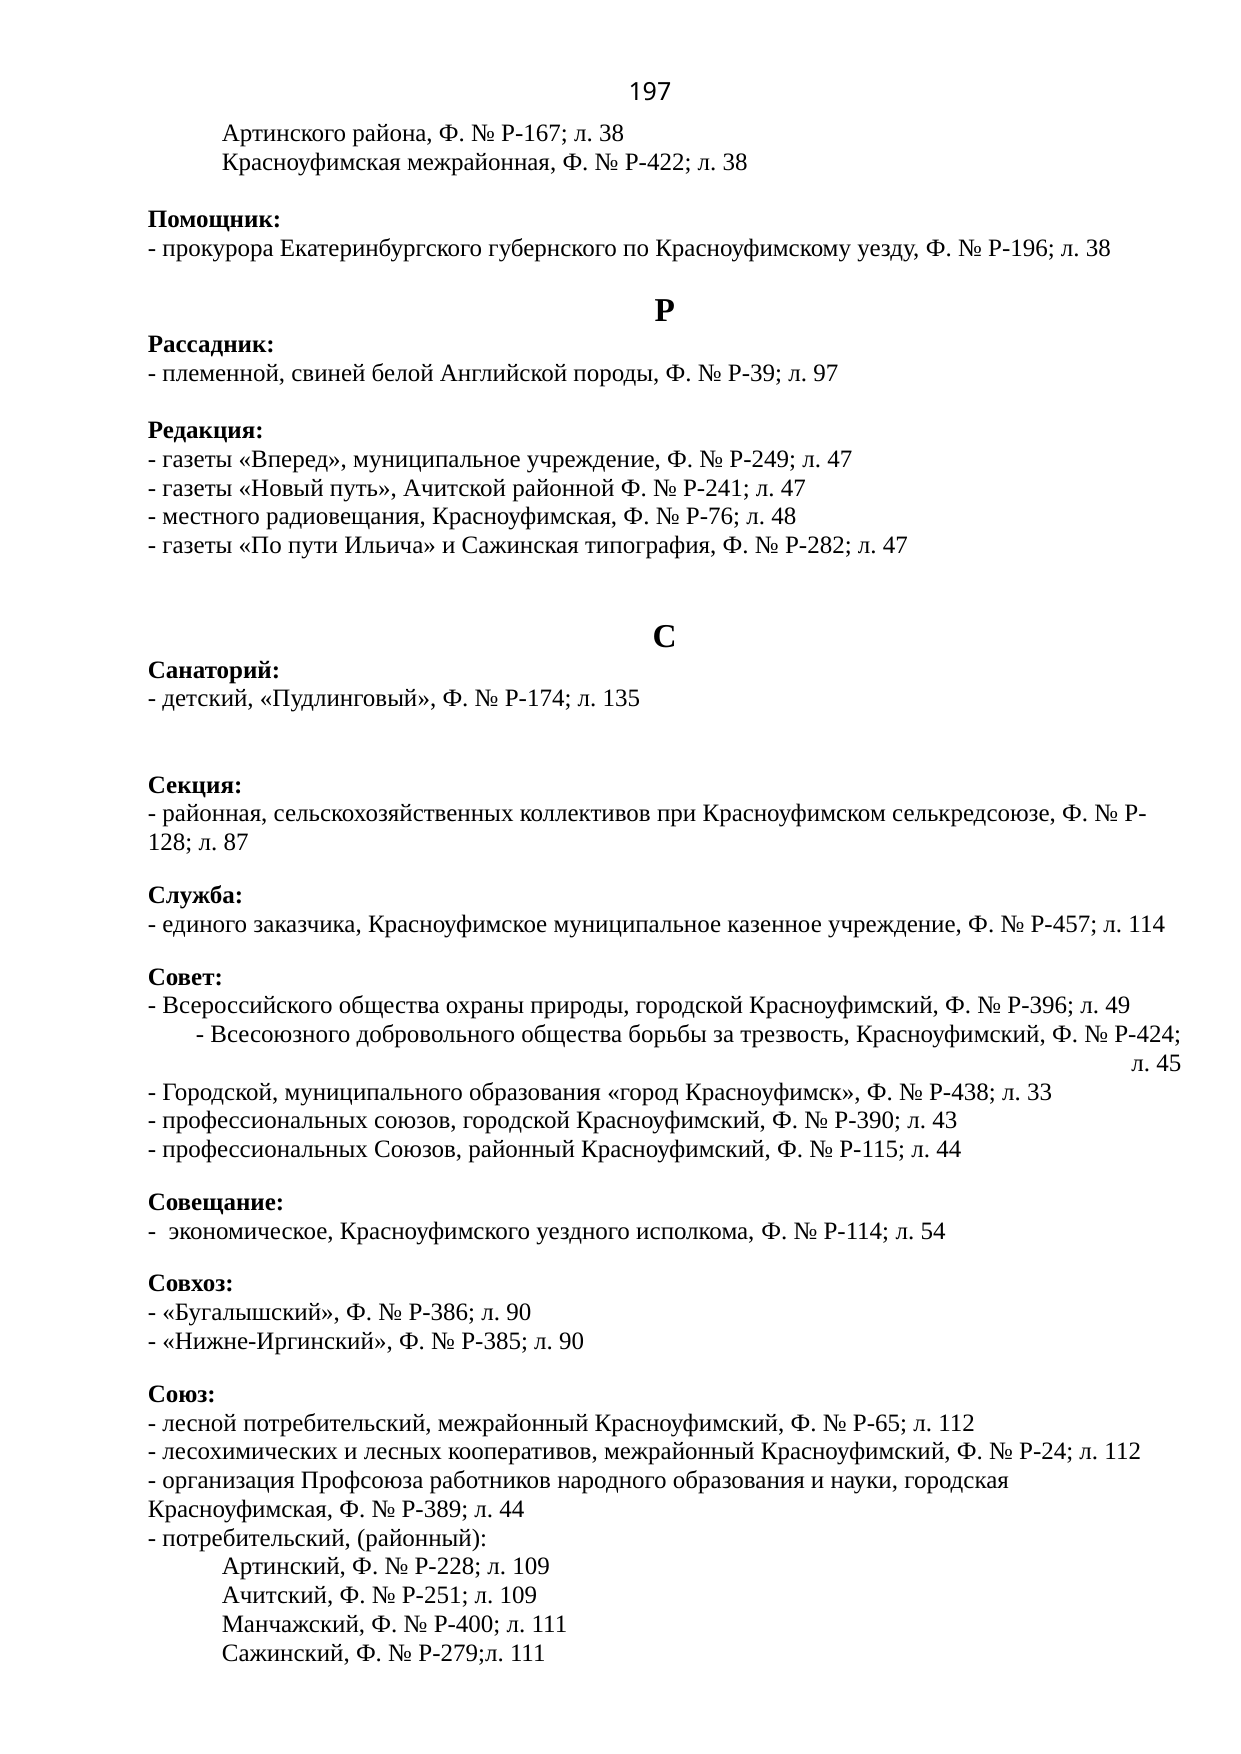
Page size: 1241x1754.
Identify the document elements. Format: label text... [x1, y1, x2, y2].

text - газеты «Вперед», муниципальное учреждение, Ф. № Р-249; л. 47 [148, 444, 1181, 473]
text - местного радиовещания, Красноуфимская, Ф. № Р-76; л. 48 [148, 501, 1181, 530]
text Ачитский, Ф. № Р-251; л. 109 [148, 1580, 1181, 1609]
text С [148, 616, 1181, 655]
text - прокурора Екатеринбургского губернского по Красноуфимскому уезду, Ф. № Р-196; л. 38 [148, 233, 1181, 262]
text - районная, сельскохозяйственных коллективов при Красноуфимском селькредсоюзе, Ф. № Р-128; л. 87 [148, 798, 1181, 856]
text - профессиональных союзов, городской Красноуфимский, Ф. № Р-390; л. 43 [148, 1105, 1181, 1134]
text - детский, «Пудлинговый», Ф. № Р-174; л. 135 [148, 683, 1181, 712]
text - потребительский, (районный): [148, 1523, 1181, 1551]
text Совхоз: [148, 1268, 1181, 1297]
text - экономическое, Красноуфимского уездного исполкома, Ф. № Р-114; л. 54 [148, 1216, 1181, 1244]
text Красноуфимская межрайонная, Ф. № Р-422; л. 38 [148, 147, 1181, 176]
text Редакция: [148, 415, 1181, 444]
text - «Бугалышский», Ф. № Р-386; л. 90 [148, 1297, 1181, 1326]
text Союз: [148, 1379, 1181, 1408]
text - лесной потребительский, межрайонный Красноуфимский, Ф. № Р-65; л. 112 [148, 1408, 1181, 1436]
text Помощник: [148, 204, 1181, 233]
text - племенной, свиней белой Английской породы, Ф. № Р-39; л. 97 [148, 358, 1181, 386]
text - единого заказчика, Красноуфимское муниципальное казенное учреждение, Ф. № Р-457; л. 114 [148, 909, 1181, 938]
text - «Нижне-Иргинский», Ф. № Р-385; л. 90 [148, 1326, 1181, 1355]
text Служба: [148, 880, 1181, 909]
text - Городской, муниципального образования «город Красноуфимск», Ф. № Р-438; л. 33 [148, 1077, 1181, 1105]
text Артинского района, Ф. № Р-167; л. 38 [148, 118, 1181, 147]
text Санаторий: [148, 655, 1181, 683]
text - профессиональных Союзов, районный Красноуфимский, Ф. № Р-115; л. 44 [148, 1134, 1181, 1163]
text Совет: [148, 962, 1181, 990]
text - газеты «По пути Ильича» и Сажинская типография, Ф. № Р-282; л. 47 [148, 530, 1181, 559]
text - лесохимических и лесных кооперативов, межрайонный Красноуфимский, Ф. № Р-24; л. 112 [148, 1436, 1181, 1465]
text Сажинский, Ф. № Р-279;л. 111 [148, 1638, 1181, 1666]
text - Всероссийского общества охраны природы, городской Красноуфимский, Ф. № Р-396; л. 49 [148, 990, 1181, 1019]
text Манчажский, Ф. № Р-400; л. 111 [148, 1609, 1181, 1638]
text Рассадник: [148, 329, 1181, 358]
text Р [148, 291, 1181, 329]
text - Всесоюзного добровольного общества борьбы за трезвость, Красноуфимский, Ф. № Р-424; л. 45 [148, 1019, 1181, 1077]
text Артинский, Ф. № Р-228; л. 109 [148, 1551, 1181, 1580]
text - газеты «Новый путь», Ачитской районной Ф. № Р-241; л. 47 [148, 473, 1181, 501]
text Совещание: [148, 1187, 1181, 1216]
text - организация Профсоюза работников народного образования и науки, городская Красноуфимская, Ф. № Р-389; л. 44 [148, 1465, 1181, 1523]
text Секция: [148, 770, 1181, 798]
